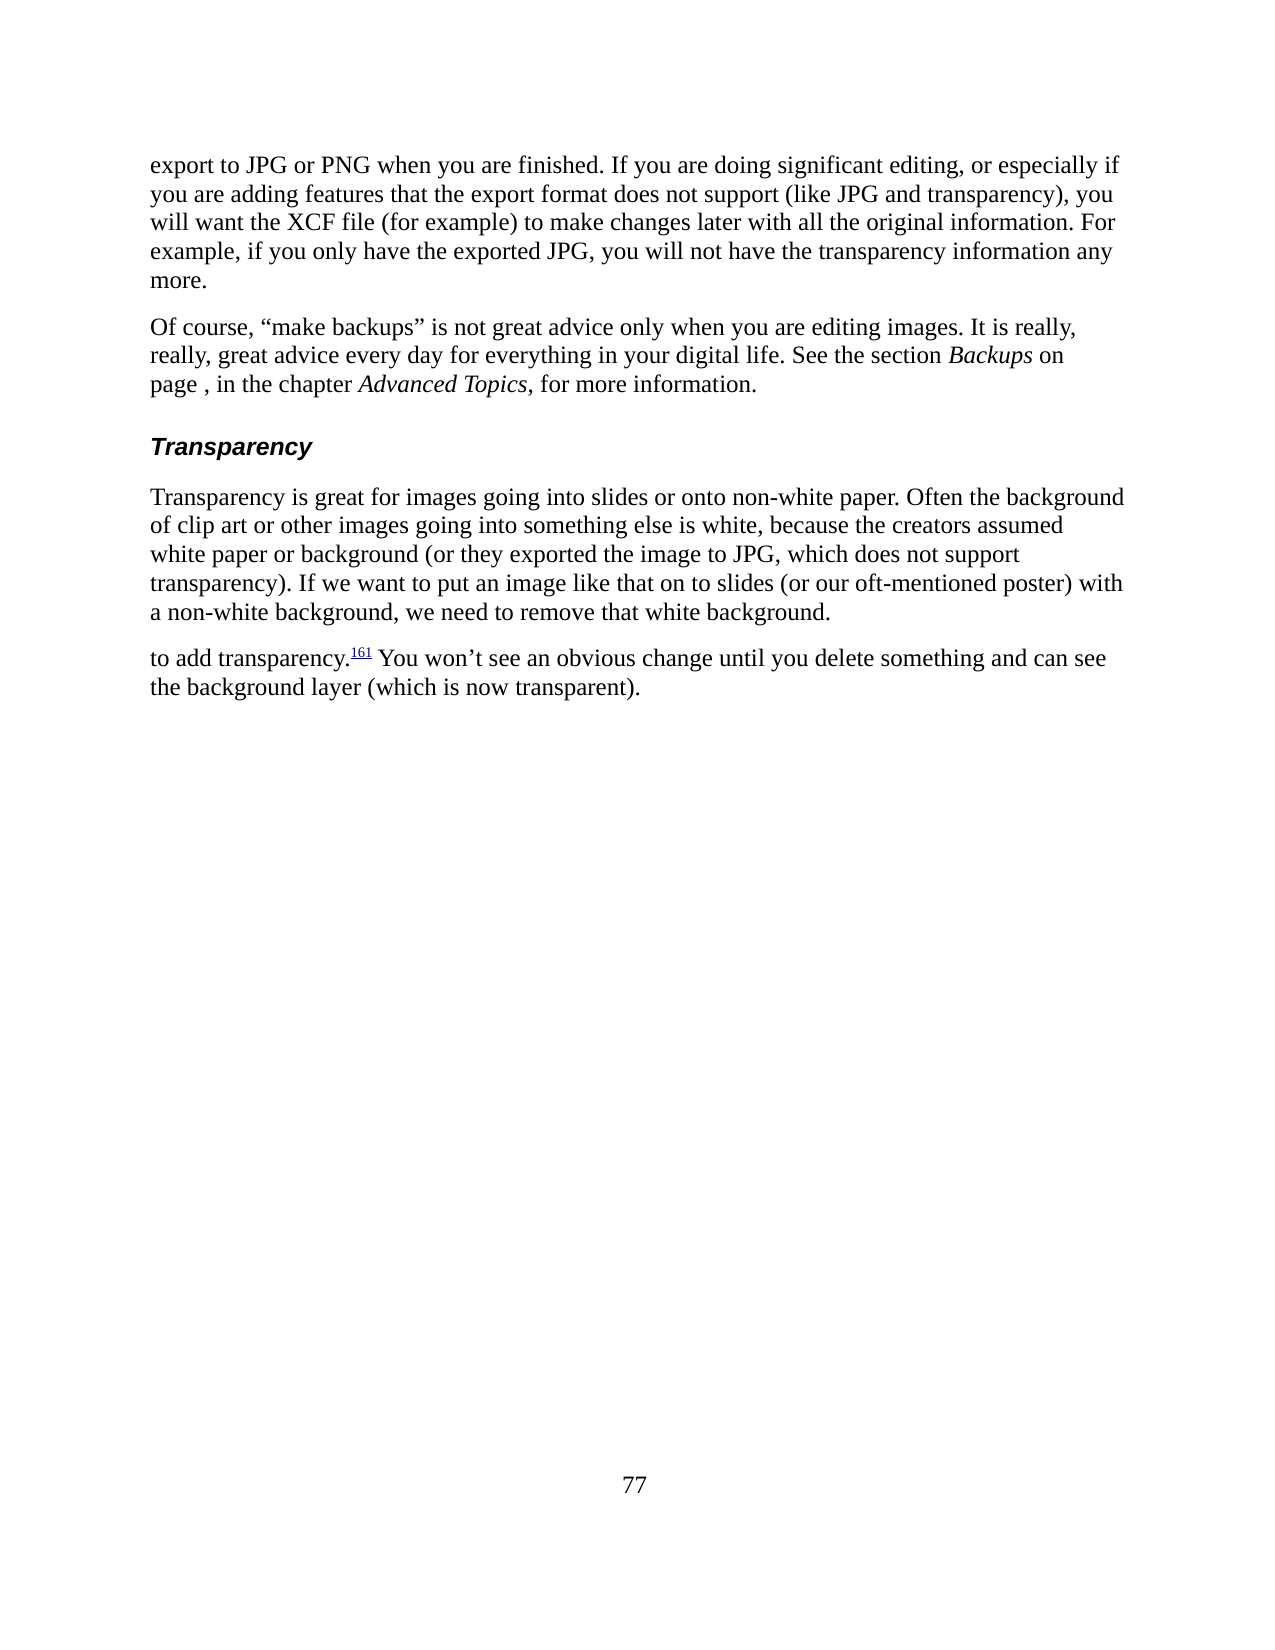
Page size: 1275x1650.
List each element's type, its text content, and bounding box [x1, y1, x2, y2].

text export to JPG or PNG when you are finished. If you are doing significant editing, or especially if you are adding features that the export format does not support (like JPG and transparency), you will want the XCF file (for example) to make changes later with all the original information. For example, if you only have the exported JPG, you will not have the transparency information any more. [150, 150, 1125, 294]
text Transparency is great for images going into slides or onto non-white paper. Often the background of clip art or other images going into something else is white, because the creators assumed white paper or background (or they exported the image to JPG, which does not support transparency). If we want to put an image like that on to slides (or our oft-mentioned poster) with a non-white background, we need to remove that white background. [150, 482, 1125, 626]
subtitle Transparency [150, 432, 1125, 460]
text Of course, “make backups” is not great advice only when you are editing images. It is really, really, great advice every day for everything in your digital life. See the section Backups on page , in the chapter Advanced Topics, for more information. [150, 312, 1125, 398]
text to add transparency.161 You won’t see an obvious change until you delete something and can see the background layer (which is now transparent). [150, 643, 1125, 701]
